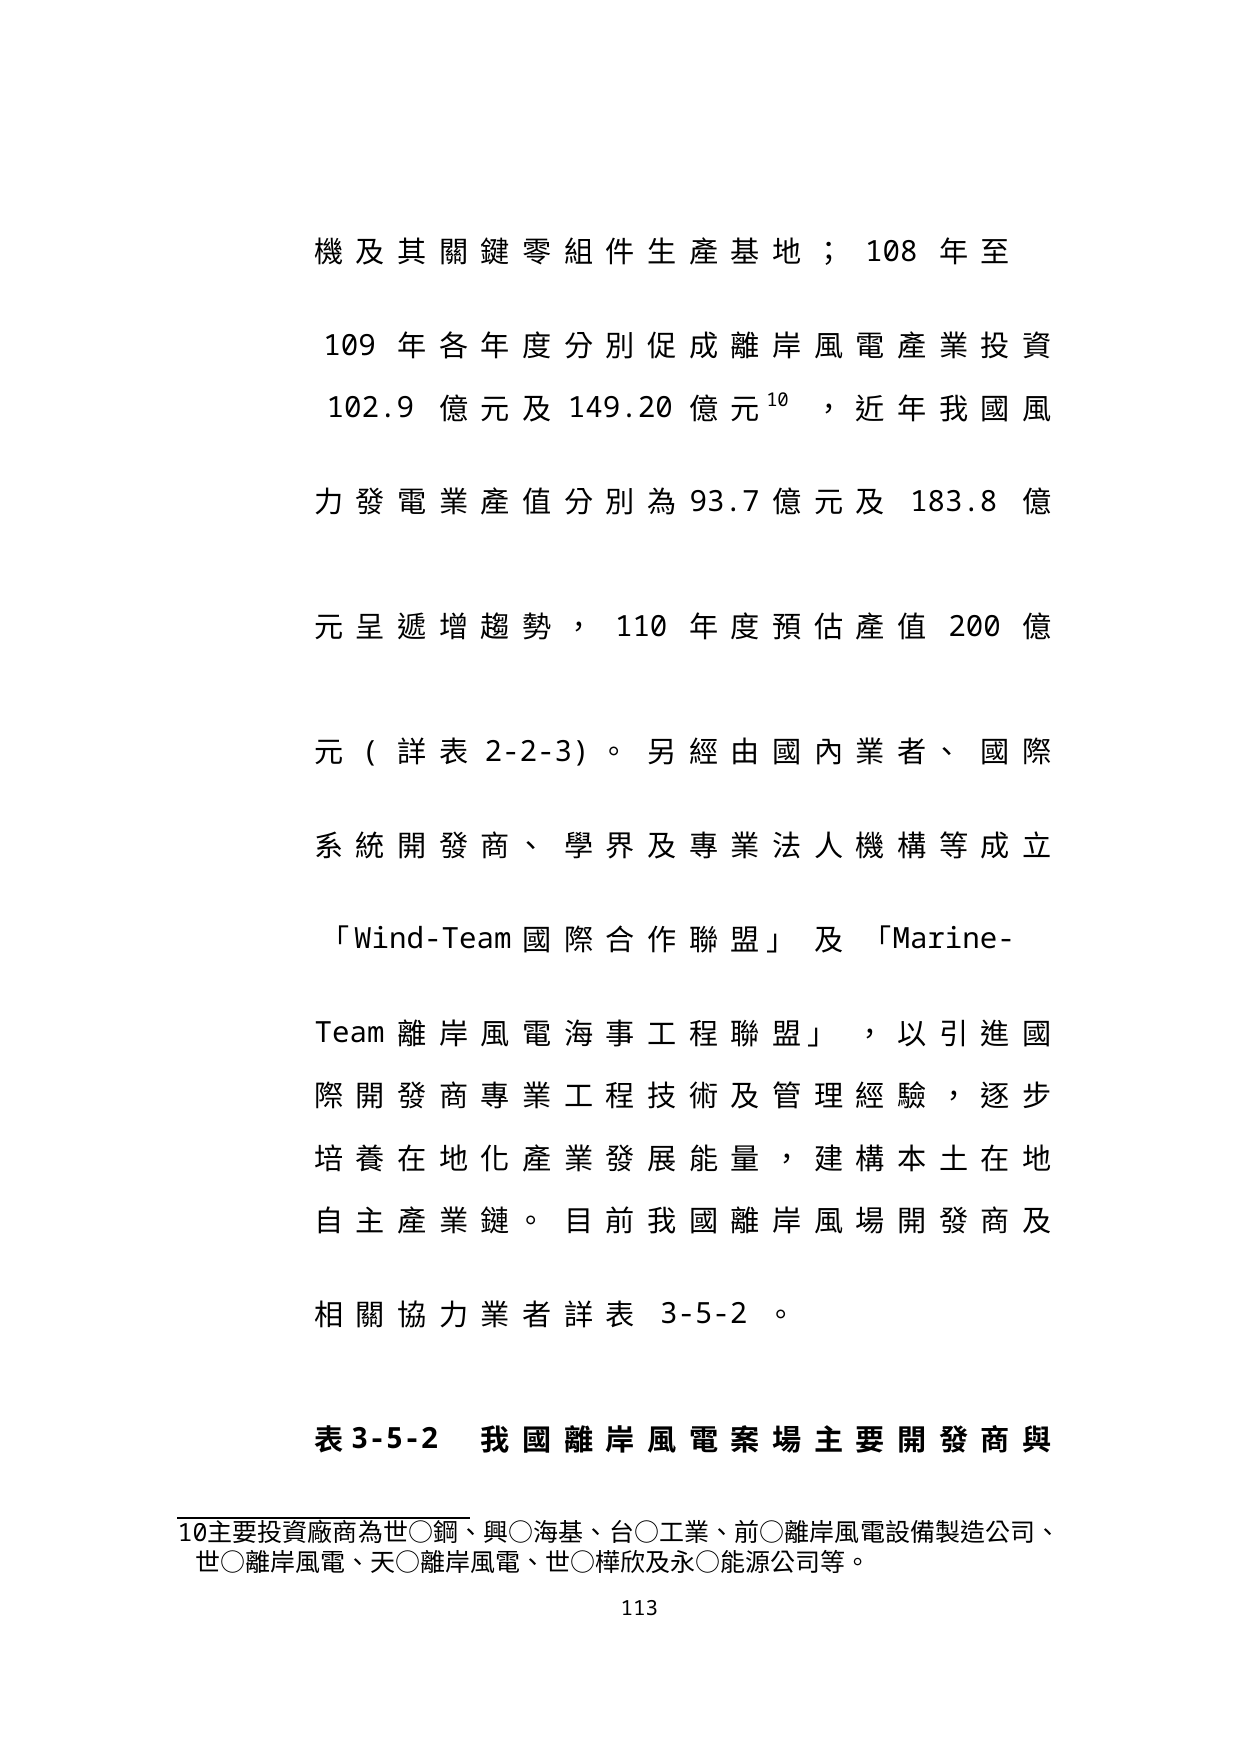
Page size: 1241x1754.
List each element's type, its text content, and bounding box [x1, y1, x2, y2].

text 機及其關鍵零組件生產基地；108年至109年各年度分別促成離岸風電產業投資102.9億元及149.20億元，近年我國風力發電業產值分別為93.7億元及183.8億元呈遞增趨勢，110年度預估產值200億元(詳表2-2-3)。另經由國內業者、國際系統開發商、學界及專業法人機構等成立「Wind-Team國際合作聯盟」及「Marine-Team離岸風電海事工程聯盟」，以引進國際開發商專業工程技術及管理經驗，逐步培養在地化產業發展能量，建構本土在地自主產業鏈。目前我國離岸風場開發商及相關協力業者詳表3-5-2。 [271, 177, 1058, 1365]
text 表3-5-2 我國離岸風電案場主要開發商與 [271, 1365, 1058, 1490]
text 主要投資廠商為世○鋼、興○海基、台○工業、前○離岸風電設備製造公司、世○離岸風電、天○離岸風電、世○樺欣及永○能源公司等。 [177, 1518, 1063, 1577]
